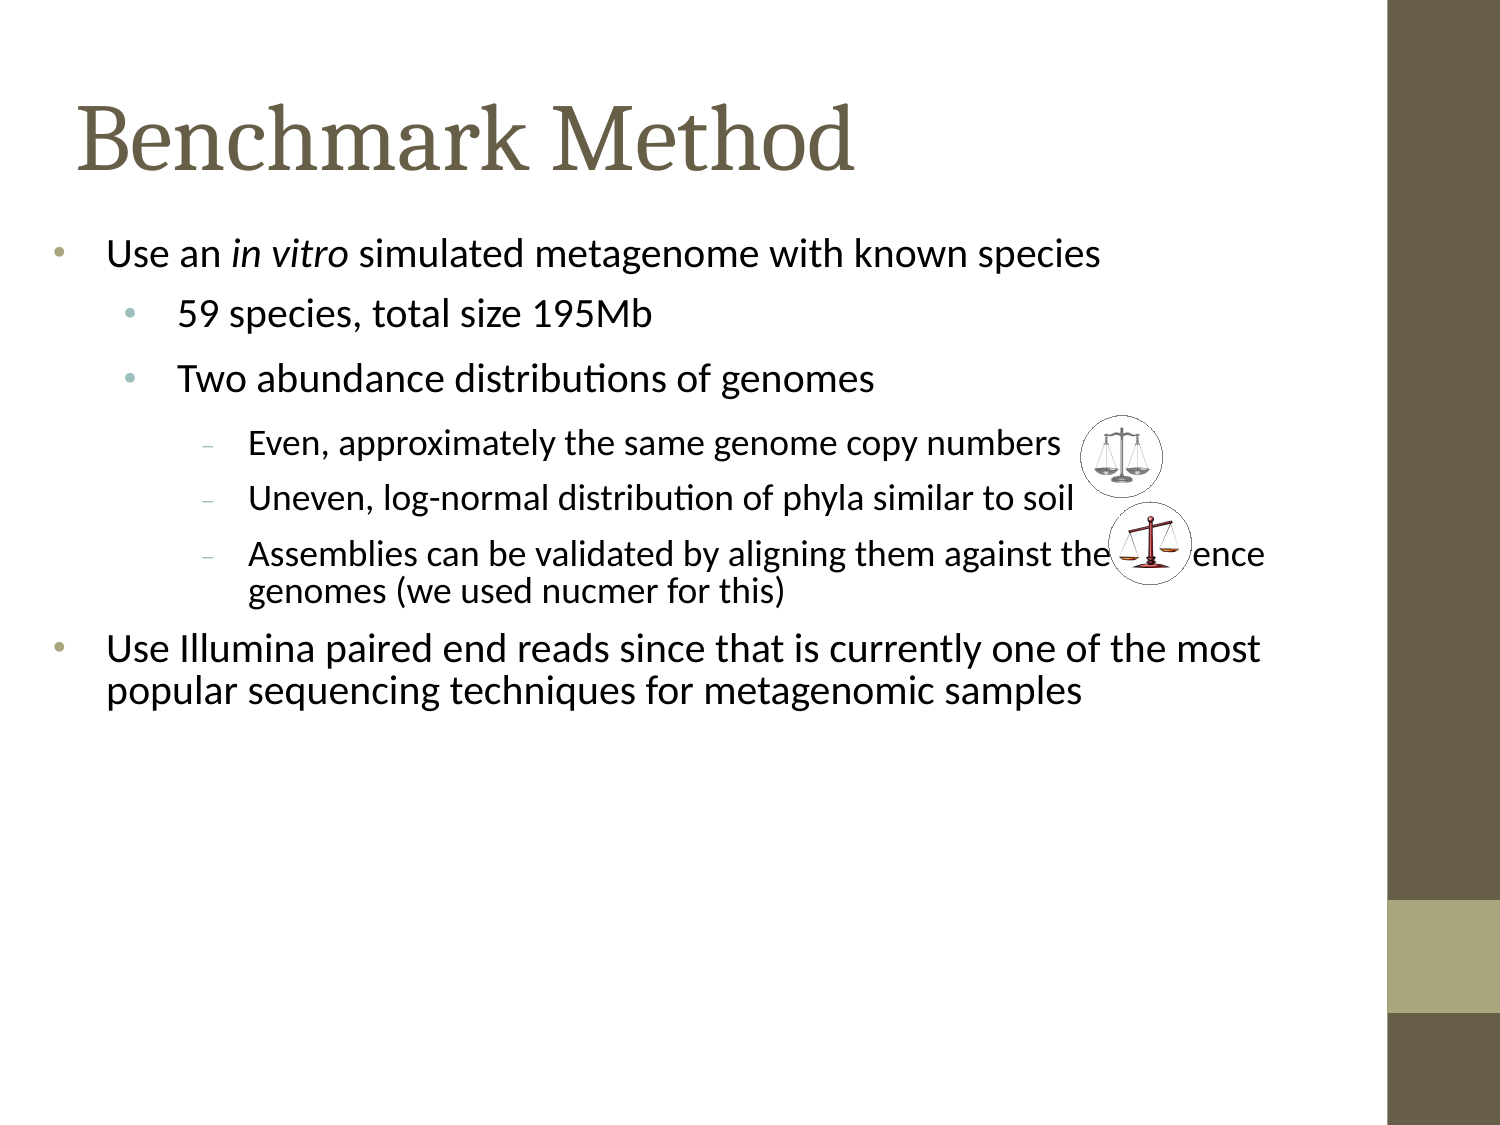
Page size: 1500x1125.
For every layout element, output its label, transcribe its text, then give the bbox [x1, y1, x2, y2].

picture [1094, 427, 1150, 483]
picture [1119, 516, 1179, 568]
title Benchmark Method [75, 82, 1326, 195]
text_box [1080, 415, 1163, 498]
list Use an in vitro simulated metagenome with known species 59 species, total size 195Mb Two abundance distributions of genomes Even, approximately the same genome copy numbers Uneven, log-normal distribution of phyla similar to soil Assemblies can be validated by aligning them against the reference genomes (we used nucmer for this) Use Illumina paired end reads since that is currently one of the most popular sequencing techniques for metagenomic samples [35, 236, 1382, 1063]
text_box [1108, 501, 1192, 585]
